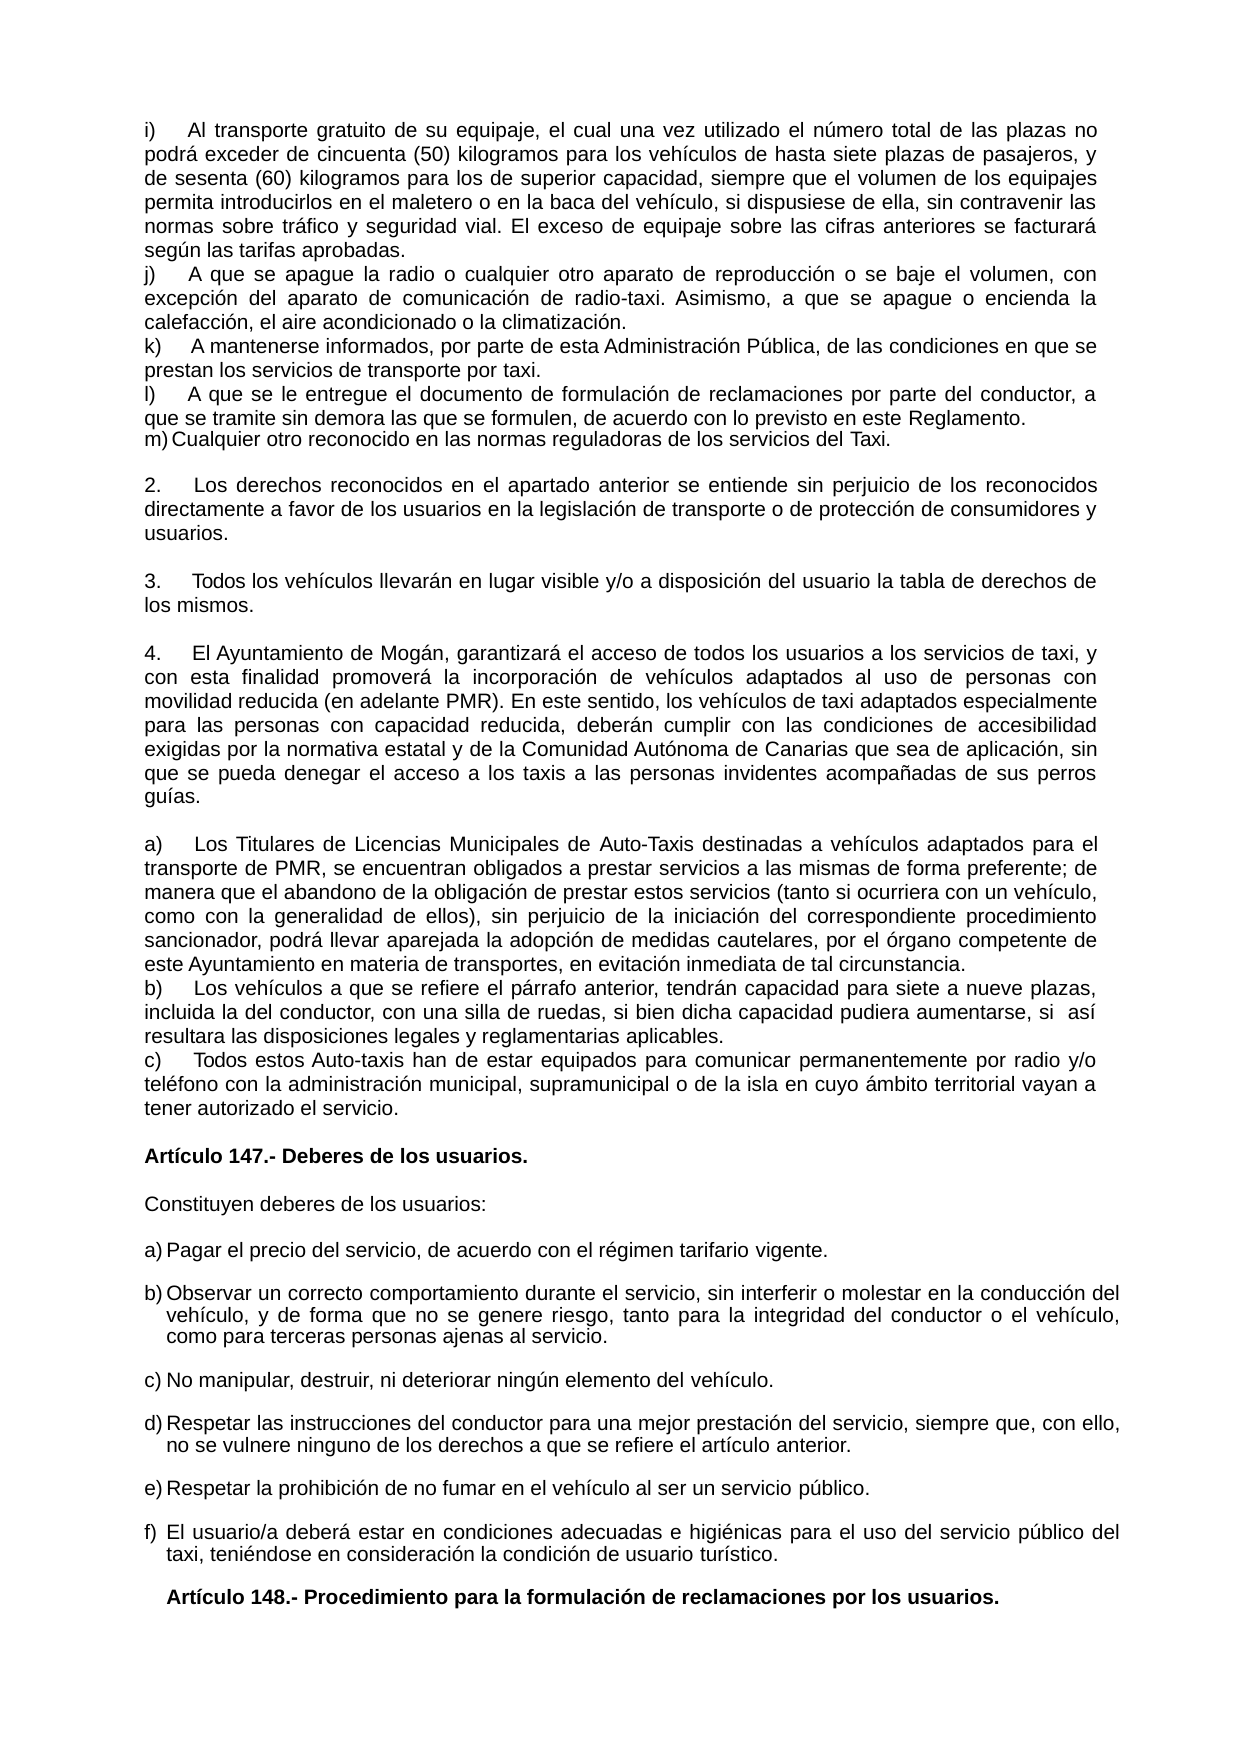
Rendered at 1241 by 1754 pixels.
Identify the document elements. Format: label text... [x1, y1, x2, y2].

list Constituyen deberes de los usuarios: [144, 1192, 1098, 1216]
list El Ayuntamiento de Mogán, garantizará el acceso de todos los usuarios a los servicios de taxi, y con esta finalidad promoverá la incorporación de vehículos adaptados al uso de personas con movilidad reducida (en adelante PMR). En este sentido, los vehículos de taxi adaptados especialmente para las personas con capacidad reducida, deberán cumplir con las condiciones de accesibilidad exigidas por la normativa estatal y de la Comunidad Autónoma de Canarias que sea de aplicación, sin que se pueda denegar el acceso a los taxis a las personas invidentes acompañadas de sus perros guías. [144, 641, 1099, 808]
list Artículo 147.- Deberes de los usuarios. [144, 1144, 1098, 1168]
list Todos los vehículos llevarán en lugar visible y/o a disposición del usuario la tabla de derechos de los mismos. [144, 568, 1098, 616]
list Los vehículos a que se refiere el párrafo anterior, tendrán capacidad para siete a nueve plazas, incluida la del conductor, con una silla de ruedas, si bien dicha capacidad pudiera aumentarse, si así resultara las disposiciones legales y reglamentarias aplicables. [144, 976, 1097, 1048]
list Observar un correcto comportamiento durante el servicio, sin interferir o molestar en la conducción del vehículo, y de forma que no se genere riesgo, tanto para la integridad del conductor o el vehículo, como para terceras personas ajenas al servicio. [144, 1283, 1122, 1348]
list Cualquier otro reconocido en las normas reguladoras de los servicios del Taxi. [144, 429, 1122, 451]
list Todos estos Auto-taxis han de estar equipados para comunicar permanentemente por radio y/o teléfono con la administración municipal, supramunicipal o de la isla en cuyo ámbito territorial vayan a tener autorizado el servicio. [144, 1048, 1098, 1120]
list Respetar las instrucciones del conductor para una mejor prestación del servicio, siempre que, con ello, no se vulnere ninguno de los derechos a que se refiere el artículo anterior. [144, 1413, 1122, 1457]
list Respetar la prohibición de no fumar en el vehículo al ser un servicio público. [144, 1479, 1122, 1500]
list No manipular, destruir, ni deteriorar ningún elemento del vehículo. [144, 1370, 1122, 1392]
list Los Titulares de Licencias Municipales de Auto-Taxis destinadas a vehículos adaptados para el transporte de PMR, se encuentran obligados a prestar servicios a las mismas de forma preferente; de manera que el abandono de la obligación de prestar estos servicios (tanto si ocurriera con un vehículo, como con la generalidad de ellos), sin perjuicio de la iniciación del correspondiente procedimiento sancionador, podrá llevar aparejada la adopción de medidas cautelares, por el órgano competente de este Ayuntamiento en materia de transportes, en evitación inmediata de tal circunstancia. [144, 832, 1099, 976]
list Pagar el precio del servicio, de acuerdo con el régimen tarifario vigente. [144, 1240, 1122, 1261]
list Artículo 148.- Procedimiento para la formulación de reclamaciones por los usuarios. [144, 1587, 1122, 1609]
list A que se apague la radio o cualquier otro aparato de reproducción o se baje el volumen, con excepción del aparato de comunicación de radio-taxi. Asimismo, a que se apague o encienda la calefacción, el aire acondicionado o la climatización. [144, 262, 1098, 334]
list A mantenerse informados, por parte de esta Administración Pública, de las condiciones en que se prestan los servicios de transporte por taxi. [144, 334, 1098, 382]
list El usuario/a deberá estar en condiciones adecuadas e higiénicas para el uso del servicio público del taxi, teniéndose en consideración la condición de usuario turístico. [144, 1522, 1122, 1565]
list Al transporte gratuito de su equipaje, el cual una vez utilizado el número total de las plazas no podrá exceder de cincuenta (50) kilogramos para los vehículos de hasta siete plazas de pasajeros, y de sesenta (60) kilogramos para los de superior capacidad, siempre que el volumen de los equipajes permita introducirlos en el maletero o en la baca del vehículo, si dispusiese de ella, sin contravenir las normas sobre tráfico y seguridad vial. El exceso de equipaje sobre las cifras anteriores se facturará según las tarifas aprobadas. [144, 118, 1099, 262]
list A que se le entregue el documento de formulación de reclamaciones por parte del conductor, a que se tramite sin demora las que se formulen, de acuerdo con lo previsto en este Reglamento. [144, 382, 1097, 429]
list Los derechos reconocidos en el apartado anterior se entiende sin perjuicio de los reconocidos directamente a favor de los usuarios en la legislación de transporte o de protección de consumidores y usuarios. [144, 472, 1099, 544]
